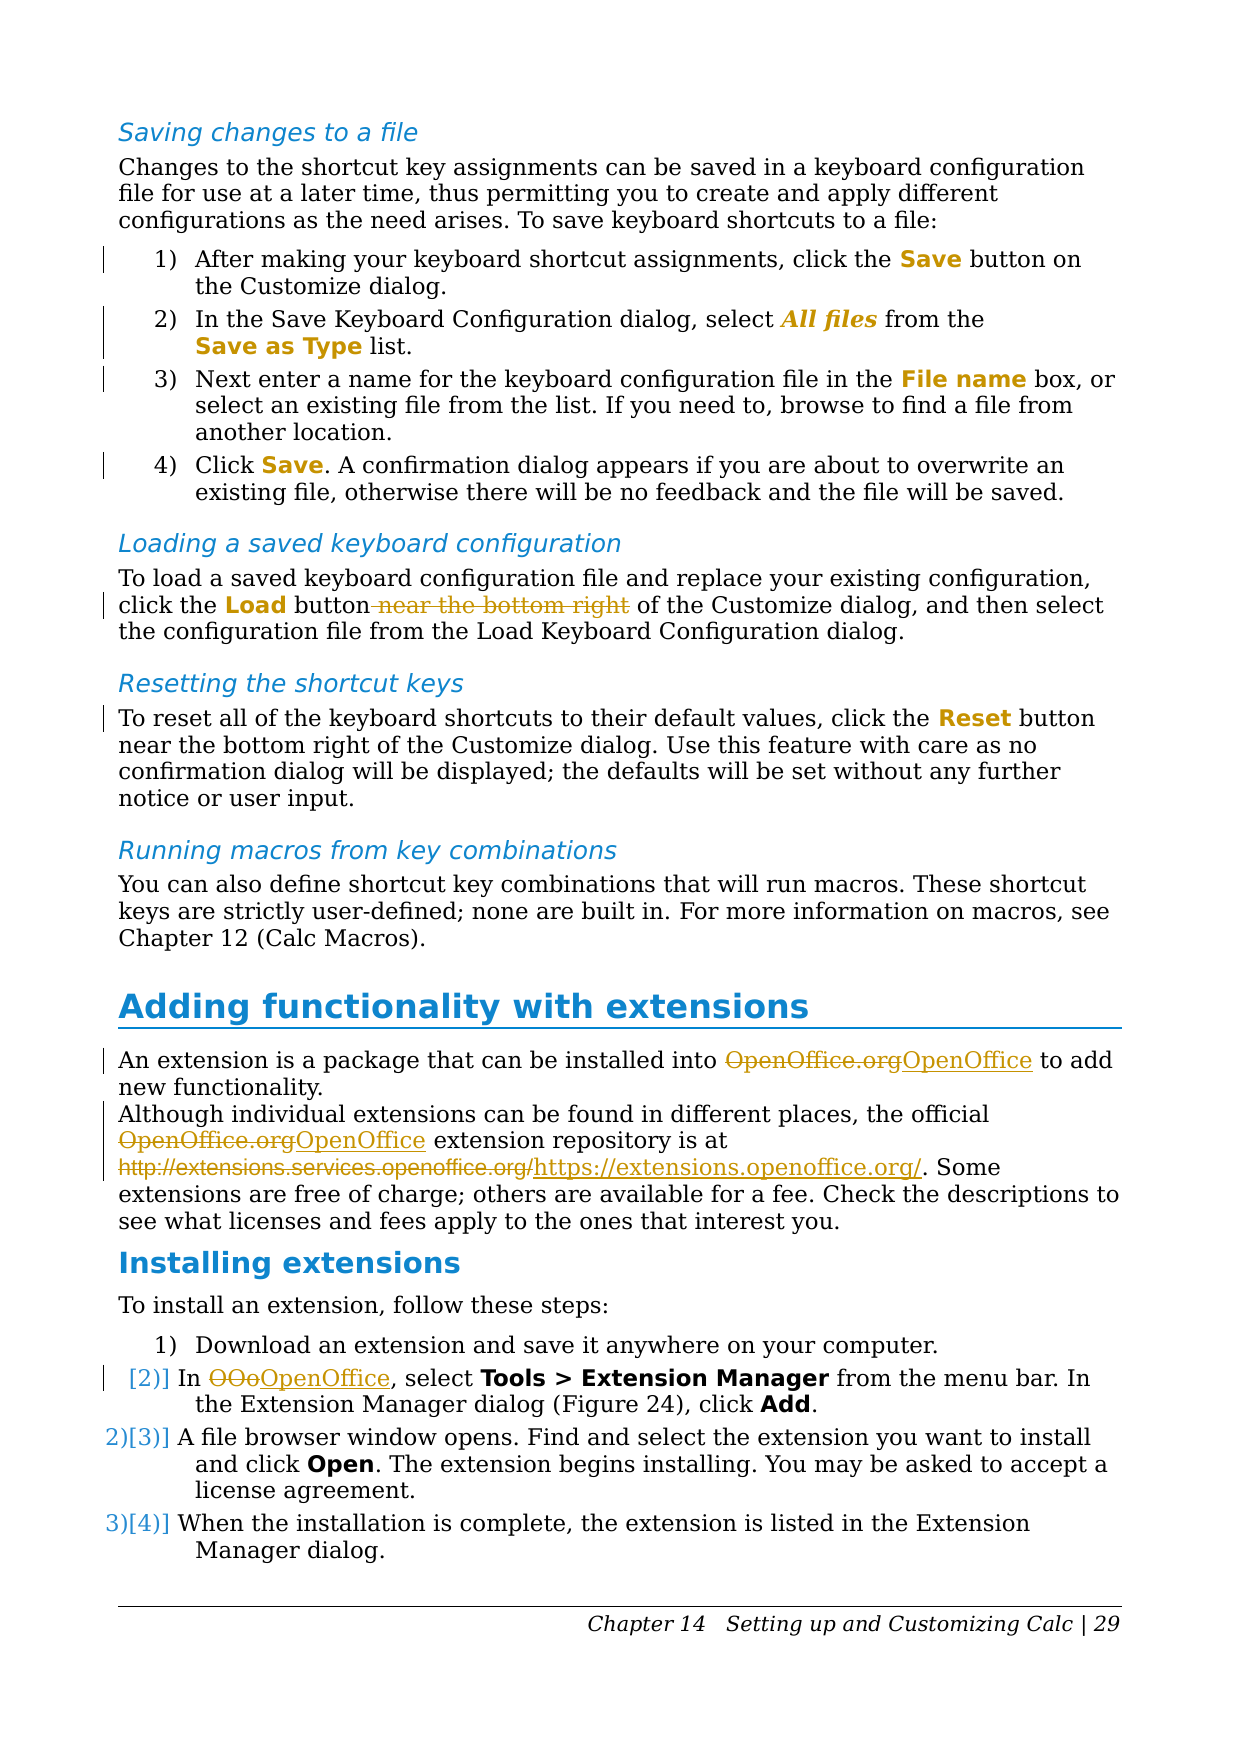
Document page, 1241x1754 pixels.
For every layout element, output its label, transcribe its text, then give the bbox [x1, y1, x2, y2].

list In the Save Keyboard Configuration dialog, select All files from the Save as Type list. [177, 306, 1122, 359]
list When the installation is complete, the extension is listed in the Extension Manager dialog. [177, 1511, 1122, 1564]
text An extension is a package that can be installed into OpenOffice to add new functionality. [118, 1048, 1122, 1101]
text To reset all of the keyboard shortcuts to their default values, click the Reset button near the bottom right of the Customize dialog. Use this feature with care as no confirmation dialog will be displayed; the defaults will be set without any further notice or user input. [118, 705, 1122, 812]
text Changes to the shortcut key assignments can be saved in a keyboard configuration file for use at a later time, thus permitting you to create and apply different configurations as the need arises. To save keyboard shortcuts to a file: [118, 154, 1122, 234]
subtitle Installing extensions [118, 1246, 1122, 1280]
subtitle Running macros from key combinations [118, 836, 1122, 865]
subtitle Adding functionality with extensions [118, 988, 1122, 1027]
subtitle Saving changes to a file [118, 118, 1122, 147]
list In OpenOffice, select Tools > Extension Manager from the menu bar. In the Extension Manager dialog (Figure 24), click Add. [177, 1365, 1122, 1418]
list Next enter a name for the keyboard configuration file in the File name box, or select an existing file from the list. If you need to, browse to find a file from another location. [177, 366, 1122, 446]
subtitle Loading a saved keyboard configuration [118, 529, 1122, 559]
text To install an extension, follow these steps: [118, 1293, 1122, 1319]
list A file browser window opens. Find and select the extension you want to install and click Open. The extension begins installing. You may be asked to accept a license agreement. [177, 1424, 1122, 1504]
list Click Save. A confirmation dialog appears if you are about to overwrite an existing file, otherwise there will be no feedback and the file will be saved. [177, 452, 1122, 505]
text Although individual extensions can be found in different places, the official OpenOffice extension repository is at https://extensions.openoffice.org/. Some extensions are free of charge; others are available for a fee. Check the descriptions to see what licenses and fees apply to the ones that interest you. [118, 1101, 1122, 1234]
text You can also define shortcut key combinations that will run macros. These shortcut keys are strictly user-defined; none are built in. For more information on macros, see Chapter 12 (Calc Macros). [118, 872, 1122, 952]
text To load a saved keyboard configuration file and replace your existing configuration, click the Load button of the Customize dialog, and then select the configuration file from the Load Keyboard Configuration dialog. [118, 565, 1122, 645]
list Download an extension and save it anywhere on your computer. [177, 1332, 1122, 1358]
list After making your keyboard shortcut assignments, click the Save button on the Customize dialog. [177, 246, 1122, 299]
subtitle Resetting the shortcut keys [118, 669, 1122, 699]
